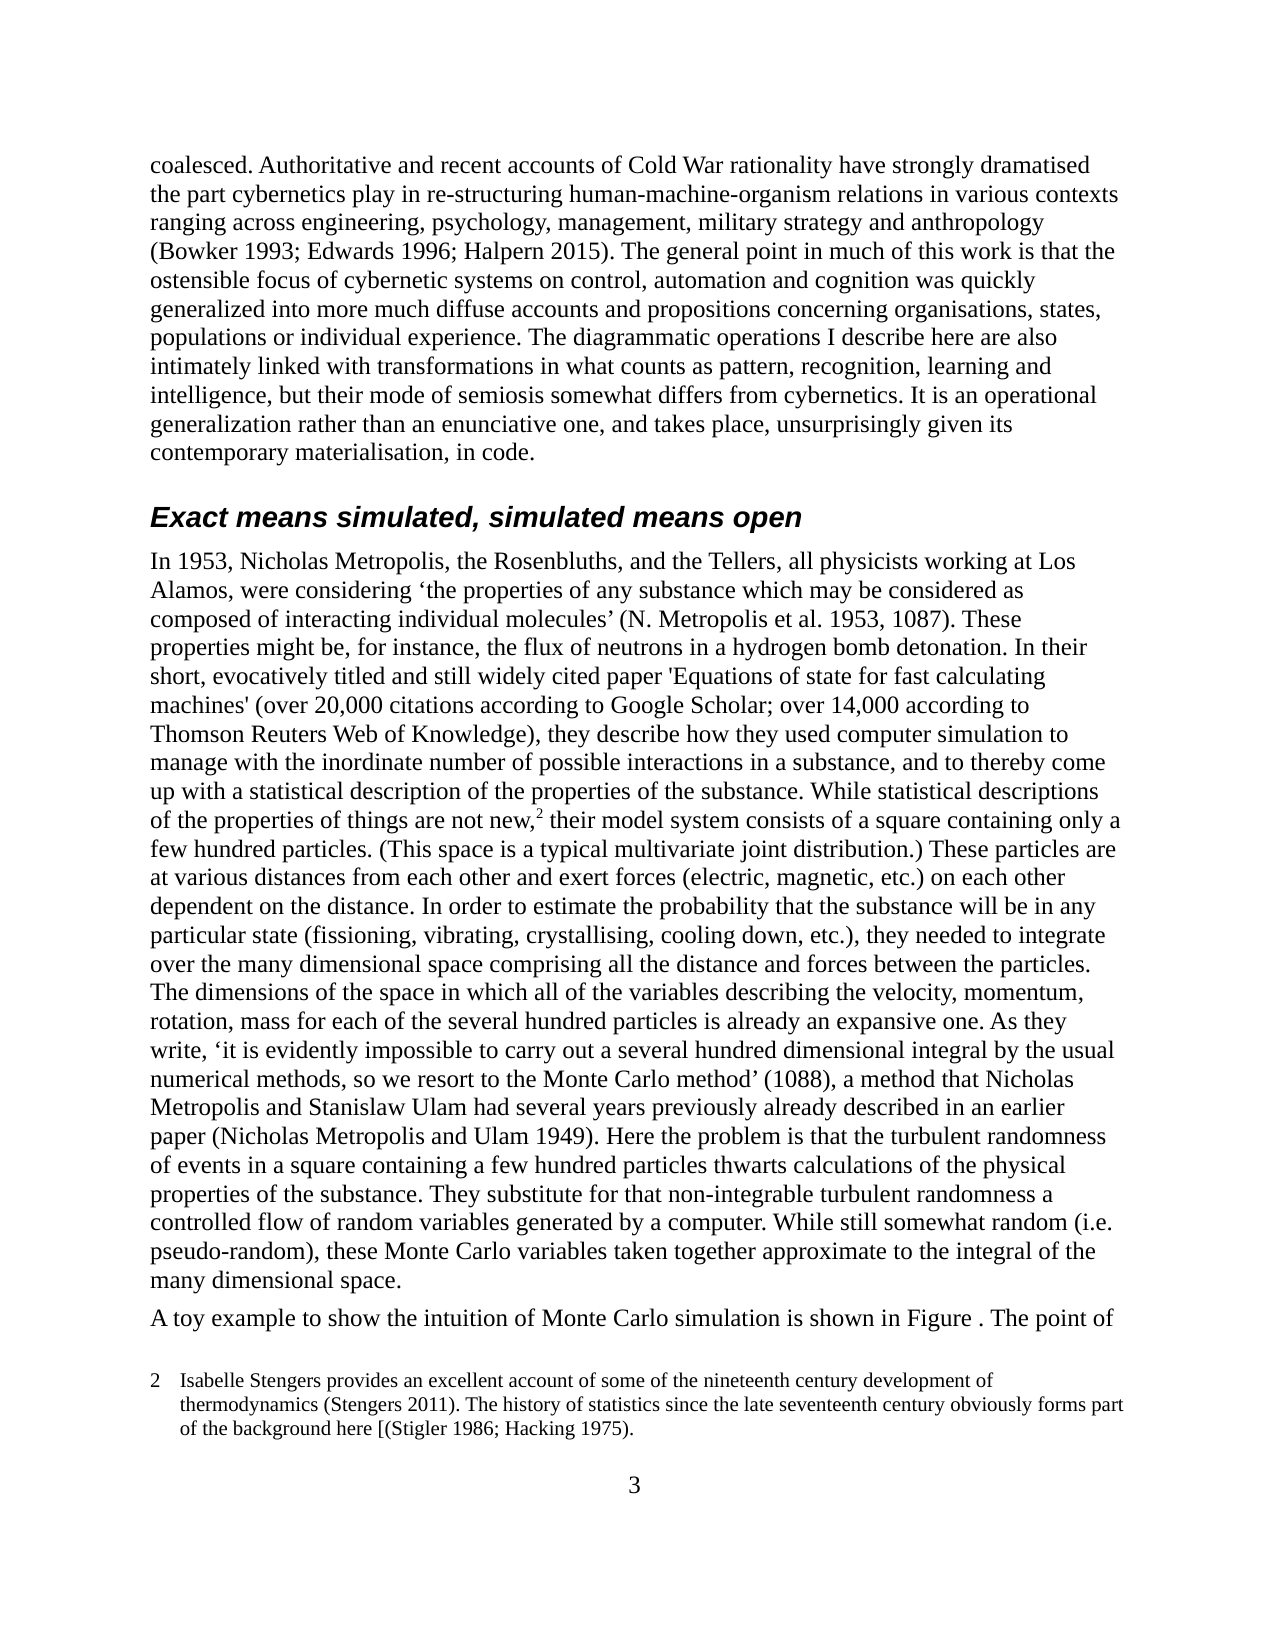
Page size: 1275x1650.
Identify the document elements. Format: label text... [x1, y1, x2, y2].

text Isabelle Stengers provides an excellent account of some of the nineteenth century development of thermodynamics (Stengers 2011). The history of statistics since the late seventeenth century obviously forms part of the background here [(Stigler 1986; Hacking 1975). [150, 1368, 1125, 1440]
text In 1953, Nicholas Metropolis, the Rosenbluths, and the Tellers, all physicists working at Los Alamos, were considering ‘the properties of any substance which may be considered as composed of interacting individual molecules’ (N. Metropolis et al. 1953, 1087). These properties might be, for instance, the flux of neutrons in a hydrogen bomb detonation. In their short, evocatively titled and still widely cited paper 'Equations of state for fast calculating machines' (over 20,000 citations according to Google Scholar; over 14,000 according to Thomson Reuters Web of Knowledge), they describe how they used computer simulation to manage with the inordinate number of possible interactions in a substance, and to thereby come up with a statistical description of the properties of the substance. While statistical descriptions of the properties of things are not new, their model system consists of a square containing only a few hundred particles. (This space is a typical multivariate joint distribution.) These particles are at various distances from each other and exert forces (electric, magnetic, etc.) on each other dependent on the distance. In order to estimate the probability that the substance will be in any particular state (fissioning, vibrating, crystallising, cooling down, etc.), they needed to integrate over the many dimensional space comprising all the distance and forces between the particles. The dimensions of the space in which all of the variables describing the velocity, momentum, rotation, mass for each of the several hundred particles is already an expansive one. As they write, ‘it is evidently impossible to carry out a several hundred dimensional integral by the usual numerical methods, so we resort to the Monte Carlo method’ (1088), a method that Nicholas Metropolis and Stanislaw Ulam had several years previously already described in an earlier paper (Nicholas Metropolis and Ulam 1949). Here the problem is that the turbulent randomness of events in a square containing a few hundred particles thwarts calculations of the physical properties of the substance. They substitute for that non-integrable turbulent randomness a controlled flow of random variables generated by a computer. While still somewhat random (i.e. pseudo-random), these Monte Carlo variables taken together approximate to the integral of the many dimensional space. [150, 546, 1125, 1294]
subtitle Exact means simulated, simulated means open [150, 500, 1125, 534]
text A toy example to show the intuition of Monte Carlo simulation is shown in Figure . The point of [150, 1303, 1125, 1331]
text coalesced. Authoritative and recent accounts of Cold War rationality have strongly dramatised the part cybernetics play in re-structuring human-machine-organism relations in various contexts ranging across engineering, psychology, management, military strategy and anthropology (Bowker 1993; Edwards 1996; Halpern 2015). The general point in much of this work is that the ostensible focus of cybernetic systems on control, automation and cognition was quickly generalized into more much diffuse accounts and propositions concerning organisations, states, populations or individual experience. The diagrammatic operations I describe here are also intimately linked with transformations in what counts as pattern, recognition, learning and intelligence, but their mode of semiosis somewhat differs from cybernetics. It is an operational generalization rather than an enunciative one, and takes place, unsurprisingly given its contemporary materialisation, in code. [150, 150, 1125, 466]
